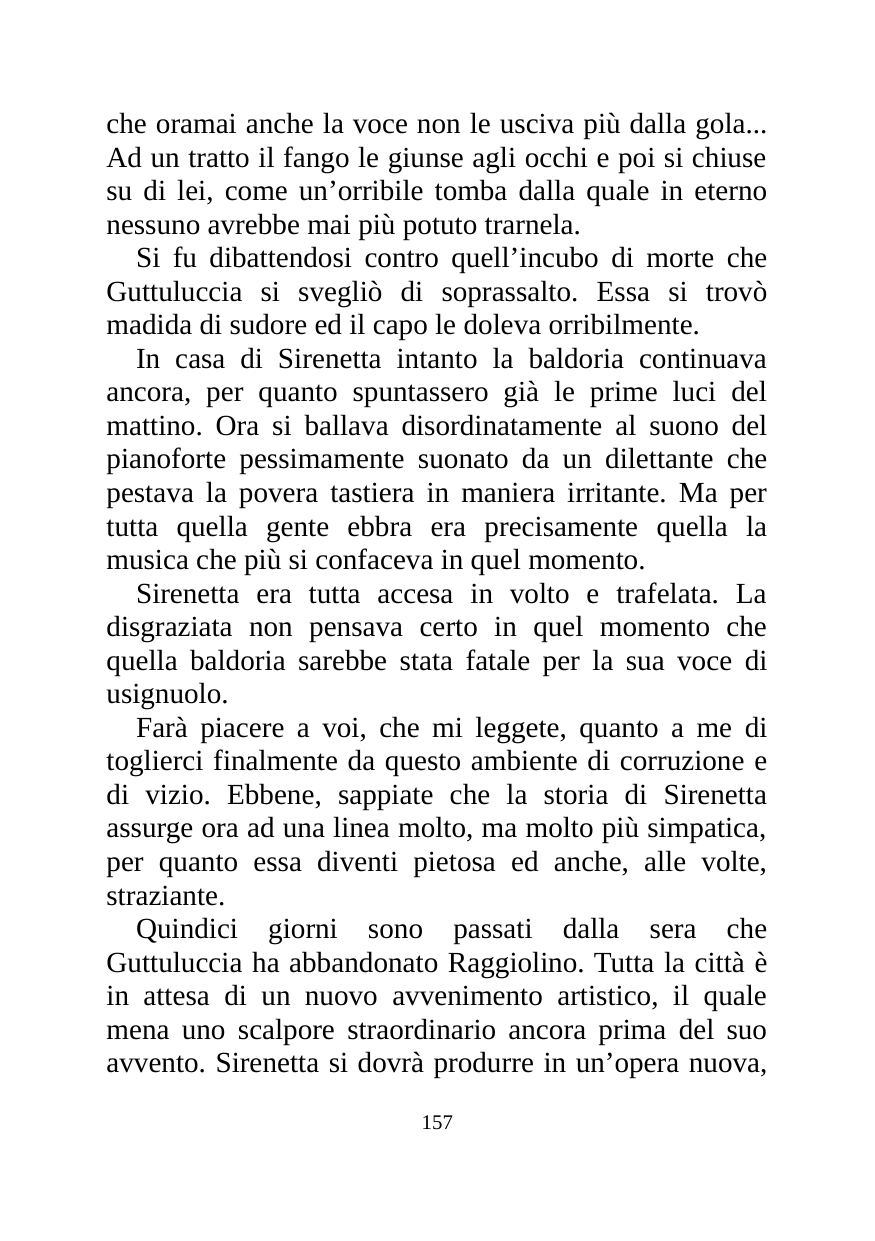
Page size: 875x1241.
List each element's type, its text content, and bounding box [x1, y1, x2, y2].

text Sirenetta era tutta accesa in volto e trafelata. La disgraziata non pensava certo in quel momento che quella baldoria sarebbe stata fatale per la sua voce di usignuolo. [106, 576, 768, 710]
text Si fu dibattendosi contro quell’incubo di morte che Guttuluccia si svegliò di soprassalto. Essa si trovò madida di sudore ed il capo le doleva orribilmente. [106, 240, 768, 341]
text Quindici giorni sono passati dalla sera che Guttuluccia ha abbandonato Raggiolino. Tutta la città è in attesa di un nuovo avvenimento artistico, il quale mena uno scalpore straordinario ancora prima del suo avvento. Sirenetta si dovrà produrre in un’opera nuova, [106, 911, 768, 1079]
text In casa di Sirenetta intanto la baldoria continuava ancora, per quanto spuntassero già le prime luci del mattino. Ora si ballava disordinatamente al suono del pianoforte pessimamente suonato da un dilettante che pestava la povera tastiera in maniera irritante. Ma per tutta quella gente ebbra era precisamente quella la musica che più si confaceva in quel momento. [106, 341, 768, 576]
text Farà piacere a voi, che mi leggete, quanto a me di toglierci finalmente da questo ambiente di corruzione e di vizio. Ebbene, sappiate che la storia di Sirenetta assurge ora ad una linea molto, ma molto più simpatica, per quanto essa diventi pietosa ed anche, alle volte, straziante. [106, 710, 768, 911]
text che oramai anche la voce non le usciva più dalla gola... Ad un tratto il fango le giunse agli occhi e poi si chiuse su di lei, come un’orribile tomba dalla quale in eterno nessuno avrebbe mai più potuto trarnela. [106, 106, 768, 240]
